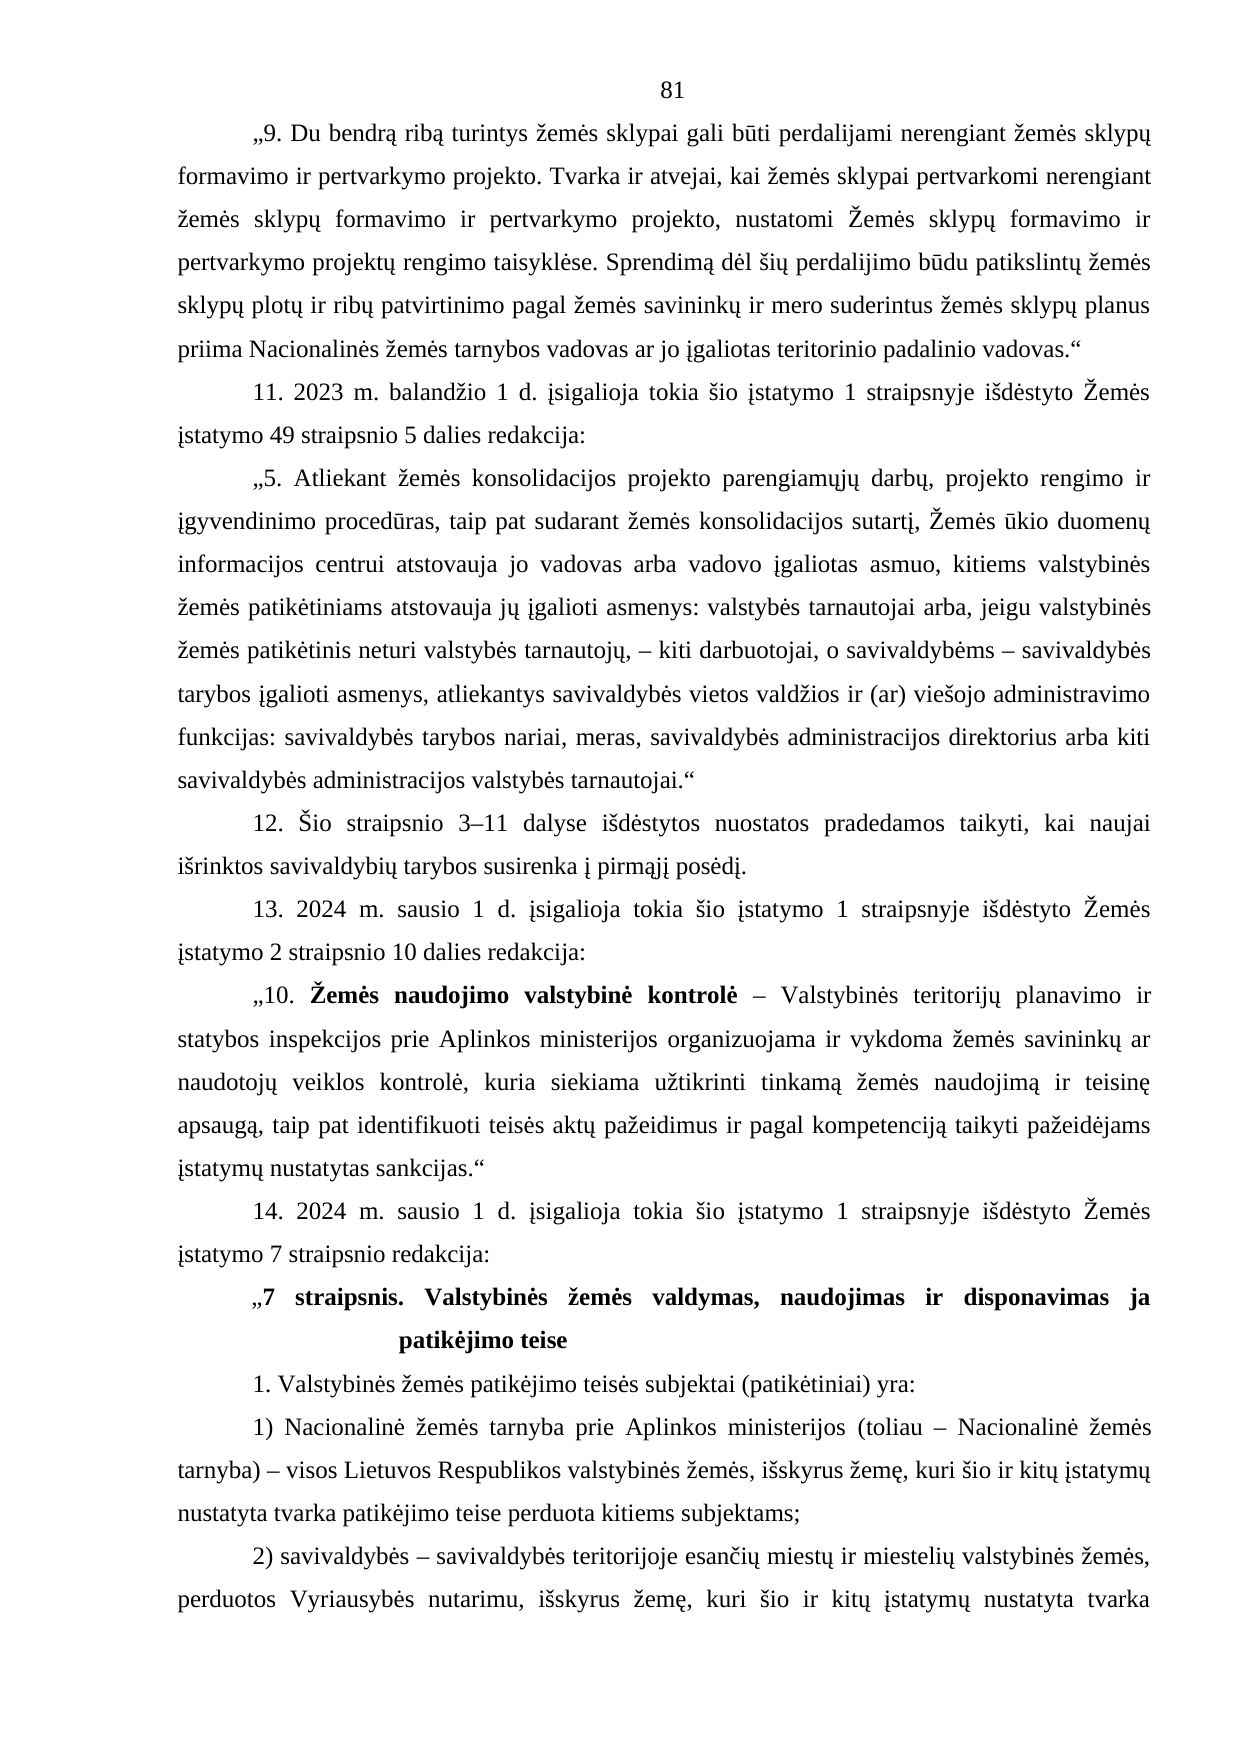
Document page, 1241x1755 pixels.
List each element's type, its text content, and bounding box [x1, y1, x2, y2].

text 12. Šio straipsnio 3–11 dalyse išdėstytos nuostatos pradedamos taikyti, kai naujai išrinktos savivaldybių tarybos susirenka į pirmąjį posėdį. [177, 808, 1152, 880]
text 2) savivaldybės – savivaldybės teritorijoje esančių miestų ir miestelių valstybinės žemės, perduotos Vyriausybės nutarimu, išskyrus žemę, kuri šio ir kitų įstatymų nustatyta tvarka [177, 1541, 1152, 1613]
text „10. Žemės naudojimo valstybinė kontrolė – Valstybinės teritorijų planavimo ir statybos inspekcijos prie Aplinkos ministerijos organizuojama ir vykdoma žemės savininkų ar naudotojų veiklos kontrolė, kuria siekiama užtikrinti tinkamą žemės naudojimą ir teisinę apsaugą, taip pat identifikuoti teisės aktų pažeidimus ir pagal kompetenciją taikyti pažeidėjams įstatymų nustatytas sankcijas.“ [177, 981, 1152, 1182]
text 14. 2024 m. sausio 1 d. įsigalioja tokia šio įstatymo 1 straipsnyje išdėstyto Žemės įstatymo 7 straipsnio redakcija: [177, 1196, 1152, 1268]
text „9. Du bendrą ribą turintys žemės sklypai gali būti perdalijami nerengiant žemės sklypų formavimo ir pertvarkymo projekto. Tvarka ir atvejai, kai žemės sklypai pertvarkomi nerengiant žemės sklypų formavimo ir pertvarkymo projekto, nustatomi Žemės sklypų formavimo ir pertvarkymo projektų rengimo taisyklėse. Sprendimą dėl šių perdalijimo būdu patikslintų žemės sklypų plotų ir ribų patvirtinimo pagal žemės savininkų ir mero suderintus žemės sklypų planus priima Nacionalinės žemės tarnybos vadovas ar jo įgaliotas teritorinio padalinio vadovas.“ [177, 118, 1152, 362]
text 1) Nacionalinė žemės tarnyba prie Aplinkos ministerijos (toliau – Nacionalinė žemės tarnyba) – visos Lietuvos Respublikos valstybinės žemės, išskyrus žemę, kuri šio ir kitų įstatymų nustatyta tvarka patikėjimo teise perduota kitiems subjektams; [177, 1412, 1152, 1527]
text 1. Valstybinės žemės patikėjimo teisės subjektai (patikėtiniai) yra: [177, 1369, 1152, 1397]
text „7 straipsnis. Valstybinės žemės valdymas, naudojimas ir disponavimas ja patikėjimo teise [251, 1282, 1152, 1354]
text 11. 2023 m. balandžio 1 d. įsigalioja tokia šio įstatymo 1 straipsnyje išdėstyto Žemės įstatymo 49 straipsnio 5 dalies redakcija: [177, 377, 1152, 449]
text „5. Atliekant žemės konsolidacijos projekto parengiamųjų darbų, projekto rengimo ir įgyvendinimo procedūras, taip pat sudarant žemės konsolidacijos sutartį, Žemės ūkio duomenų informacijos centrui atstovauja jo vadovas arba vadovo įgaliotas asmuo, kitiems valstybinės žemės patikėtiniams atstovauja jų įgalioti asmenys: valstybės tarnautojai arba, jeigu valstybinės žemės patikėtinis neturi valstybės tarnautojų, – kiti darbuotojai, o savivaldybėms – savivaldybės tarybos įgalioti asmenys, atliekantys savivaldybės vietos valdžios ir (ar) viešojo administravimo funkcijas: savivaldybės tarybos nariai, meras, savivaldybės administracijos direktorius arba kiti savivaldybės administracijos valstybės tarnautojai.“ [177, 463, 1152, 794]
text 13. 2024 m. sausio 1 d. įsigalioja tokia šio įstatymo 1 straipsnyje išdėstyto Žemės įstatymo 2 straipsnio 10 dalies redakcija: [177, 894, 1152, 966]
